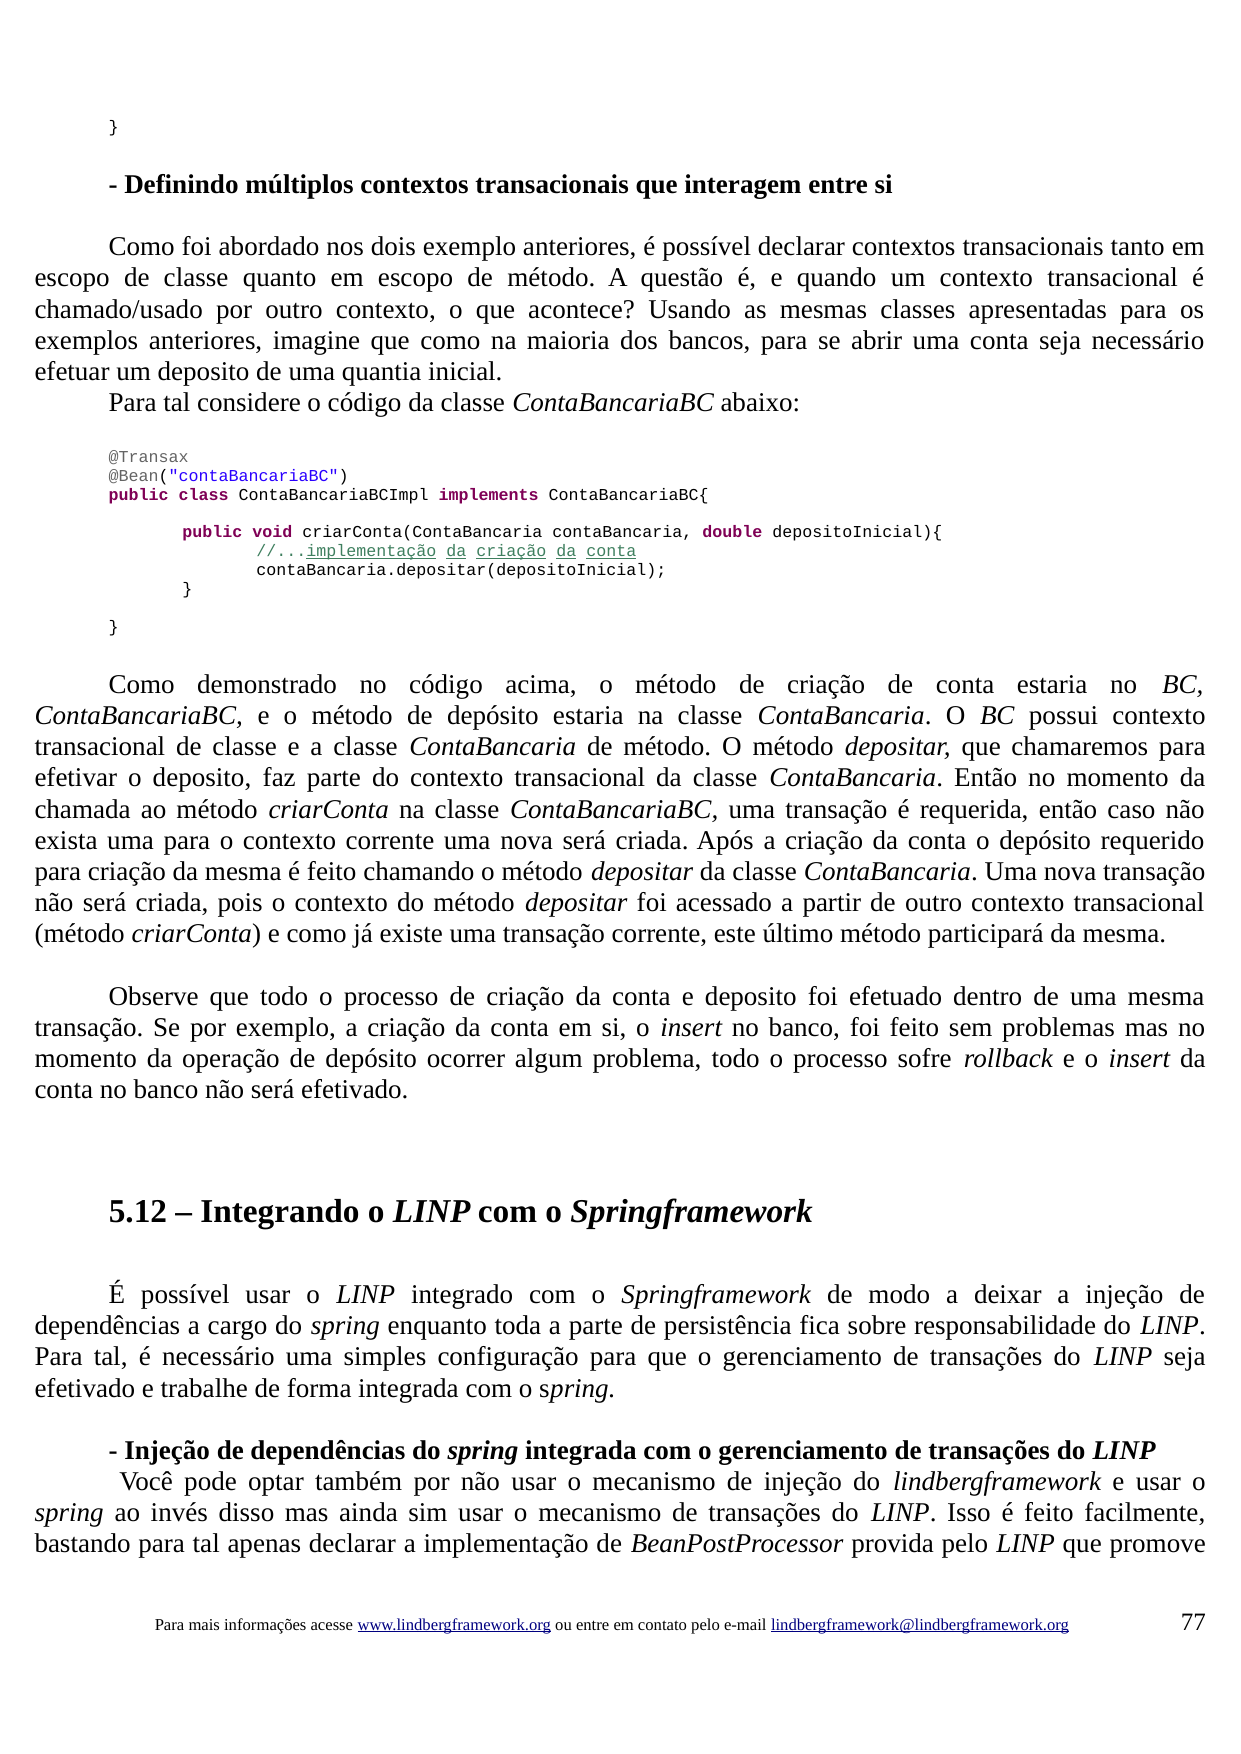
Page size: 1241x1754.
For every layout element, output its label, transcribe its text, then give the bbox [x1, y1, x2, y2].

text Para tal considere o código da classe ContaBancariaBC abaixo: [34, 386, 1206, 417]
text Como foi abordado nos dois exemplo anteriores, é possível declarar contextos transacionais tanto em escopo de classe quanto em escopo de método. A questão é, e quando um contexto transacional é chamado/usado por outro contexto, o que acontece? Usando as mesmas classes apresentadas para os exemplos anteriores, imagine que como na maioria dos bancos, para se abrir uma conta seja necessário efetuar um deposito de uma quantia inicial. [34, 230, 1206, 386]
subtitle 5.12 – Integrando o LINP com o Springframework [94, 1191, 1206, 1230]
text É possível usar o LINP integrado com o Springframework de modo a deixar a injeção de dependências a cargo do spring enquanto toda a parte de persistência fica sobre responsabilidade do LINP. Para tal, é necessário uma simples configuração para que o gerenciamento de transações do LINP seja efetivado e trabalhe de forma integrada com o spring. [34, 1276, 1206, 1403]
text public class ContaBancariaBCImpl implements ContaBancariaBC{ [34, 486, 1206, 505]
text @Bean("contaBancariaBC") [34, 467, 1206, 486]
text } [34, 618, 1206, 637]
text Você pode optar também por não usar o mecanismo de injeção do lindbergframework e usar o spring ao invés disso mas ainda sim usar o mecanismo de transações do LINP. Isso é feito facilmente, bastando para tal apenas declarar a implementação de BeanPostProcessor provida pelo LINP que promove [34, 1465, 1206, 1558]
text } [34, 580, 1206, 599]
text } [34, 118, 1206, 137]
text - Injeção de dependências do spring integrada com o gerenciamento de transações do LINP [34, 1434, 1206, 1465]
text - Definindo múltiplos contextos transacionais que interagem entre si [34, 168, 1206, 199]
text //...implementação da criação da conta [34, 543, 1206, 562]
text @Transax [34, 448, 1206, 467]
text Observe que todo o processo de criação da conta e deposito foi efetuado dentro de uma mesma transação. Se por exemplo, a criação da conta em si, o insert no banco, foi feito sem problemas mas no momento da operação de depósito ocorrer algum problema, todo o processo sofre rollback e o insert da conta no banco não será efetivado. [34, 979, 1206, 1104]
text public void criarConta(ContaBancaria contaBancaria, double depositoInicial){ [34, 524, 1206, 543]
text contaBancaria.depositar(depositoInicial); [34, 562, 1206, 580]
text Como demonstrado no código acima, o método de criação de conta estaria no BC, ContaBancariaBC, e o método de depósito estaria na classe ContaBancaria. O BC possui contexto transacional de classe e a classe ContaBancaria de método. O método depositar, que chamaremos para efetivar o deposito, faz parte do contexto transacional da classe ContaBancaria. Então no momento da chamada ao método criarConta na classe ContaBancariaBC, uma transação é requerida, então caso não exista uma para o contexto corrente uma nova será criada. Após a criação da conta o depósito requerido para criação da mesma é feito chamando o método depositar da classe ContaBancaria. Uma nova transação não será criada, pois o contexto do método depositar foi acessado a partir de outro contexto transacional (método criarConta) e como já existe uma transação corrente, este último método participará da mesma. [34, 668, 1206, 948]
